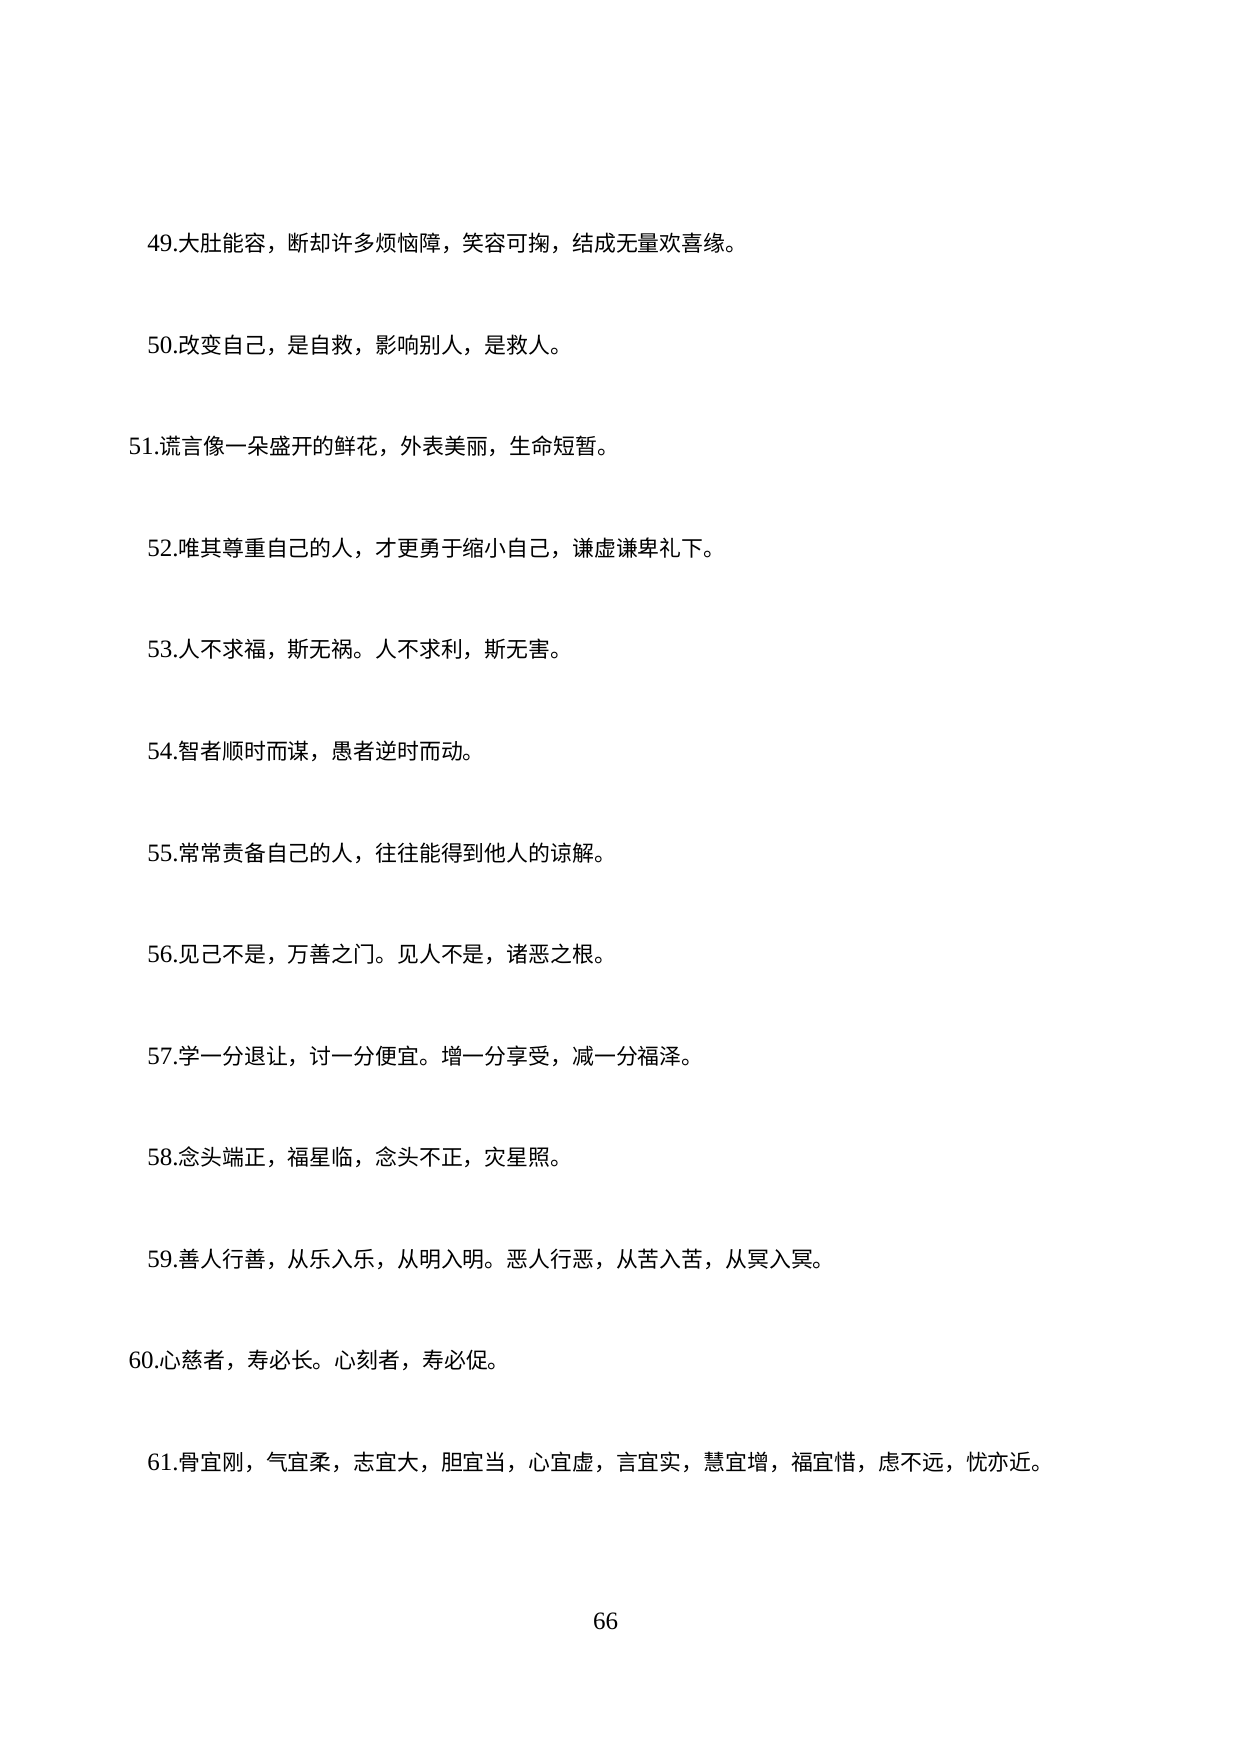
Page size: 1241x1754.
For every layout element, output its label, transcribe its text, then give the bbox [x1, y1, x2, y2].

text 55.常常责备自己的人，往往能得到他人的谅解。 [103, 836, 1107, 867]
text 60.心慈者，寿必长。心刻者，寿必促。 [103, 1343, 1107, 1375]
text 58.念头端正，福星临，念头不正，灾星照。 [103, 1140, 1107, 1172]
text 57.学一分退让，讨一分便宜。增一分享受，减一分福泽。 [103, 1039, 1107, 1070]
text 51.谎言像一朵盛开的鲜花，外表美丽，生命短暂。 [103, 429, 1107, 461]
text 61.骨宜刚，气宜柔，志宜大，胆宜当，心宜虚，言宜实，慧宜增，福宜惜，虑不远，忧亦近。 [103, 1445, 1107, 1477]
text 49.大肚能容，断却许多烦恼障，笑容可掬，结成无量欢喜缘。 [103, 226, 1107, 258]
text 56.见己不是，万善之门。见人不是，诸恶之根。 [103, 937, 1107, 969]
text 59.善人行善，从乐入乐，从明入明。恶人行恶，从苦入苦，从冥入冥。 [103, 1242, 1107, 1273]
text 52.唯其尊重自己的人，才更勇于缩小自己，谦虚谦卑礼下。 [103, 531, 1107, 562]
text 53.人不求福，斯无祸。人不求利，斯无害。 [103, 632, 1107, 664]
text 54.智者顺时而谋，愚者逆时而动。 [103, 734, 1107, 766]
text 50.改变自己，是自救，影响别人，是救人。 [103, 328, 1107, 359]
